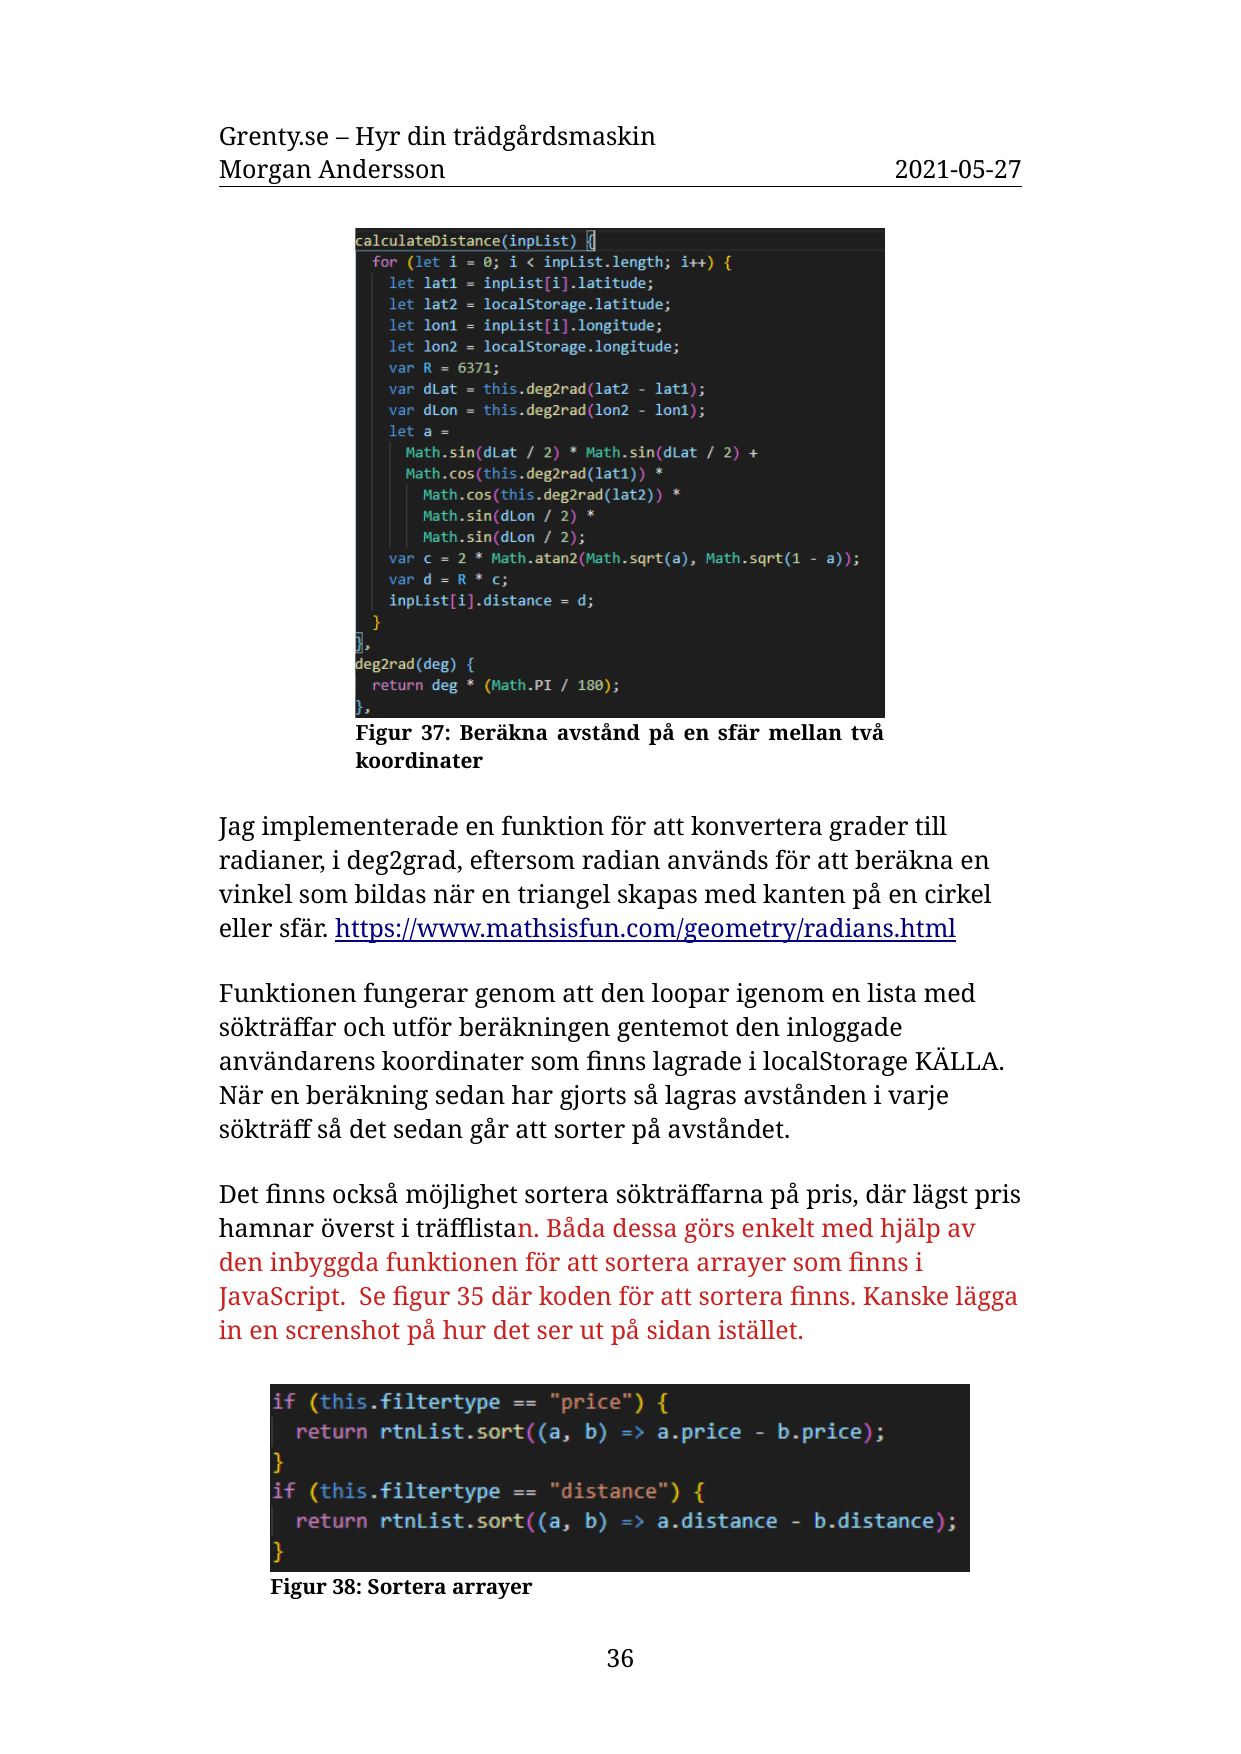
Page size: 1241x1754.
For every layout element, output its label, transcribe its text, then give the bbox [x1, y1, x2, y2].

picture [355, 228, 885, 718]
text Funktionen fungerar genom att den loopar igenom en lista med sökträffar och utför beräkningen gentemot den inloggade användarens koordinater som finns lagrade i localStorage KÄLLA. När en beräkning sedan har gjorts så lagras avstånden i varje sökträff så det sedan går att sorter på avståndet. [218, 976, 1022, 1146]
text Jag implementerade en funktion för att konvertera grader till radianer, i deg2grad, eftersom radian används för att beräkna en vinkel som bildas när en triangel skapas med kanten på en cirkel eller sfär. https://www.mathsisfun.com/geometry/radians.html [218, 216, 1022, 945]
text Figur 37: Beräkna avstånd på en sfär mellan två koordinater [355, 718, 885, 774]
text Det finns också möjlighet sortera sökträffarna på pris, där lägst pris hamnar överst i träfflistan. Båda dessa görs enkelt med hjälp av den inbyggda funktionen för att sortera arrayer som finns i JavaScript. Se figur 35 där koden för att sortera finns. Kanske lägga in en screnshot på hur det ser ut på sidan istället. [218, 1177, 1022, 1347]
text Figur 38: Sortera arrayer [270, 1572, 970, 1600]
picture [270, 1384, 970, 1572]
